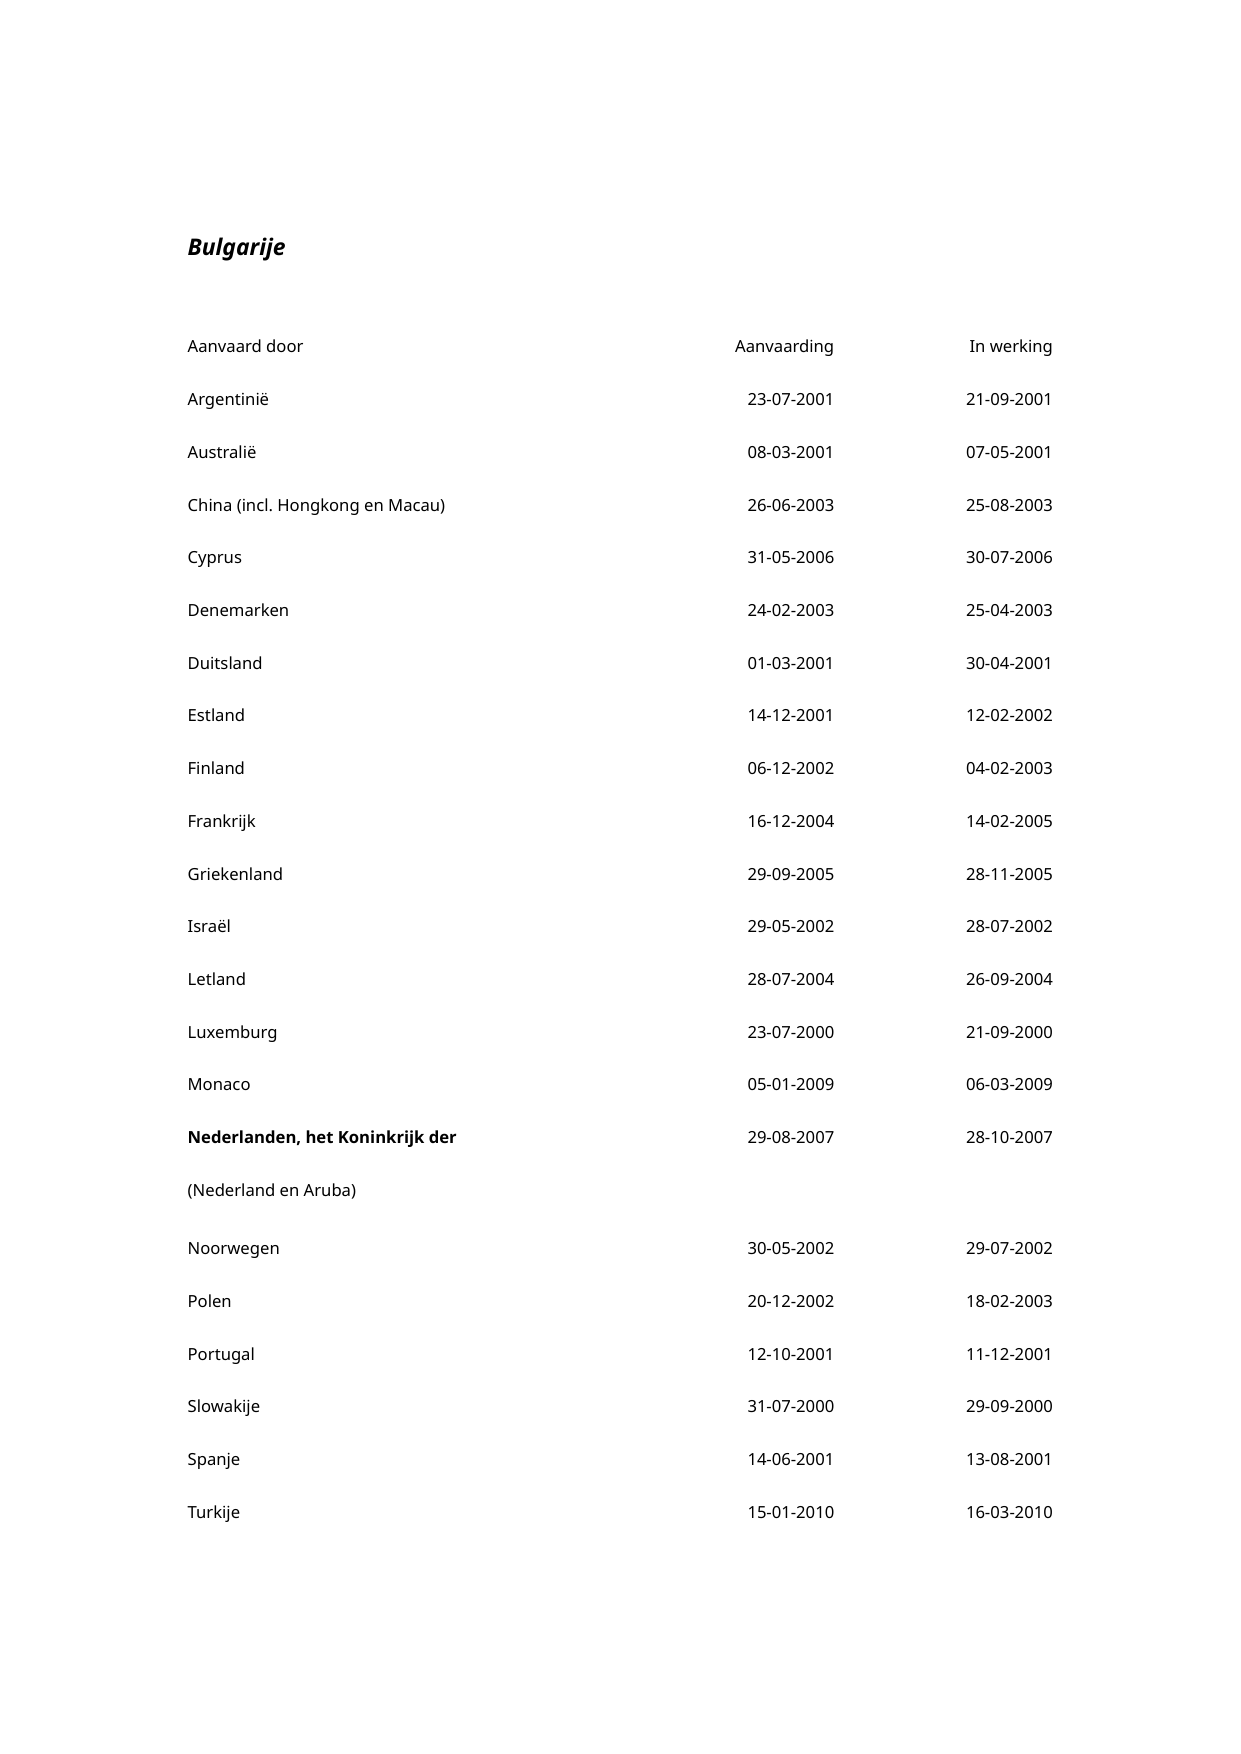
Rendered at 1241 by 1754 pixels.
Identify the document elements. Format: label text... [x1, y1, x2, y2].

table_cell Spanje [188, 1448, 616, 1500]
table_cell Finland [188, 757, 616, 809]
table_cell [834, 1179, 1053, 1237]
table_cell 30-04-2001 [834, 651, 1053, 704]
table_cell 06-03-2009 [834, 1073, 1053, 1126]
table_cell 23-07-2001 [616, 388, 834, 441]
table_cell 26-06-2003 [616, 493, 834, 546]
table_cell 05-01-2009 [616, 1073, 834, 1126]
table_cell 12-10-2001 [616, 1342, 834, 1395]
table_cell 16-12-2004 [616, 810, 834, 862]
table_cell 28-07-2002 [834, 915, 1053, 968]
table_cell 28-11-2005 [834, 862, 1053, 915]
table_cell 08-03-2001 [616, 441, 834, 493]
table_cell Estland [188, 704, 616, 757]
table_cell 30-05-2002 [616, 1237, 834, 1289]
table_cell 15-01-2010 [616, 1500, 834, 1553]
table_cell 28-07-2004 [616, 968, 834, 1020]
table_cell Denemarken [188, 599, 616, 651]
table_cell Noorwegen [188, 1237, 616, 1289]
table_cell 29-09-2005 [616, 862, 834, 915]
table_cell 20-12-2002 [616, 1290, 834, 1342]
table_cell 16-03-2010 [834, 1500, 1053, 1553]
table_cell Israël [188, 915, 616, 968]
table_cell 28-10-2007 [834, 1126, 1053, 1178]
table_cell 12-02-2002 [834, 704, 1053, 757]
table_cell 30-07-2006 [834, 546, 1053, 599]
table_cell Letland [188, 968, 616, 1020]
table_cell 14-02-2005 [834, 810, 1053, 862]
table_cell 21-09-2000 [834, 1020, 1053, 1073]
table_cell 13-08-2001 [834, 1448, 1053, 1500]
table_cell 04-02-2003 [834, 757, 1053, 809]
table_cell 26-09-2004 [834, 968, 1053, 1020]
table_cell Luxemburg [188, 1020, 616, 1073]
table_cell 23-07-2000 [616, 1020, 834, 1073]
table_cell China (incl. Hongkong en Macau) [188, 493, 616, 546]
table_cell 06-12-2002 [616, 757, 834, 809]
table_cell 14-12-2001 [616, 704, 834, 757]
table_cell Australië [188, 441, 616, 493]
table_header Aanvaarding [616, 335, 834, 388]
table_cell 29-05-2002 [616, 915, 834, 968]
table_cell 24-02-2003 [616, 599, 834, 651]
table_header Aanvaard door [188, 335, 616, 388]
table_cell 29-07-2002 [834, 1237, 1053, 1289]
table_header In werking [834, 335, 1053, 388]
table_cell 21-09-2001 [834, 388, 1053, 441]
table_cell 31-05-2006 [616, 546, 834, 599]
table_cell 14-06-2001 [616, 1448, 834, 1500]
table_cell Duitsland [188, 651, 616, 704]
table_cell 01-03-2001 [616, 651, 834, 704]
table_cell Griekenland [188, 862, 616, 915]
table_cell 07-05-2001 [834, 441, 1053, 493]
table_cell 31-07-2000 [616, 1395, 834, 1448]
table_cell [616, 1179, 834, 1237]
subtitle Bulgarije [187, 231, 1053, 262]
table_cell 18-02-2003 [834, 1290, 1053, 1342]
table_cell Portugal [188, 1342, 616, 1395]
table_cell Frankrijk [188, 810, 616, 862]
table_cell Turkije [188, 1500, 616, 1553]
table_cell 29-09-2000 [834, 1395, 1053, 1448]
table_cell Nederlanden, het Koninkrijk der [188, 1126, 616, 1178]
table_cell Polen [188, 1290, 616, 1342]
table_cell 11-12-2001 [834, 1342, 1053, 1395]
table_cell 25-04-2003 [834, 599, 1053, 651]
table_cell (Nederland en Aruba) [188, 1179, 616, 1237]
table_cell Argentinië [188, 388, 616, 441]
table_cell Monaco [188, 1073, 616, 1126]
table_cell Slowakije [188, 1395, 616, 1448]
table_cell 25-08-2003 [834, 493, 1053, 546]
table_cell Cyprus [188, 546, 616, 599]
table_cell 29-08-2007 [616, 1126, 834, 1178]
